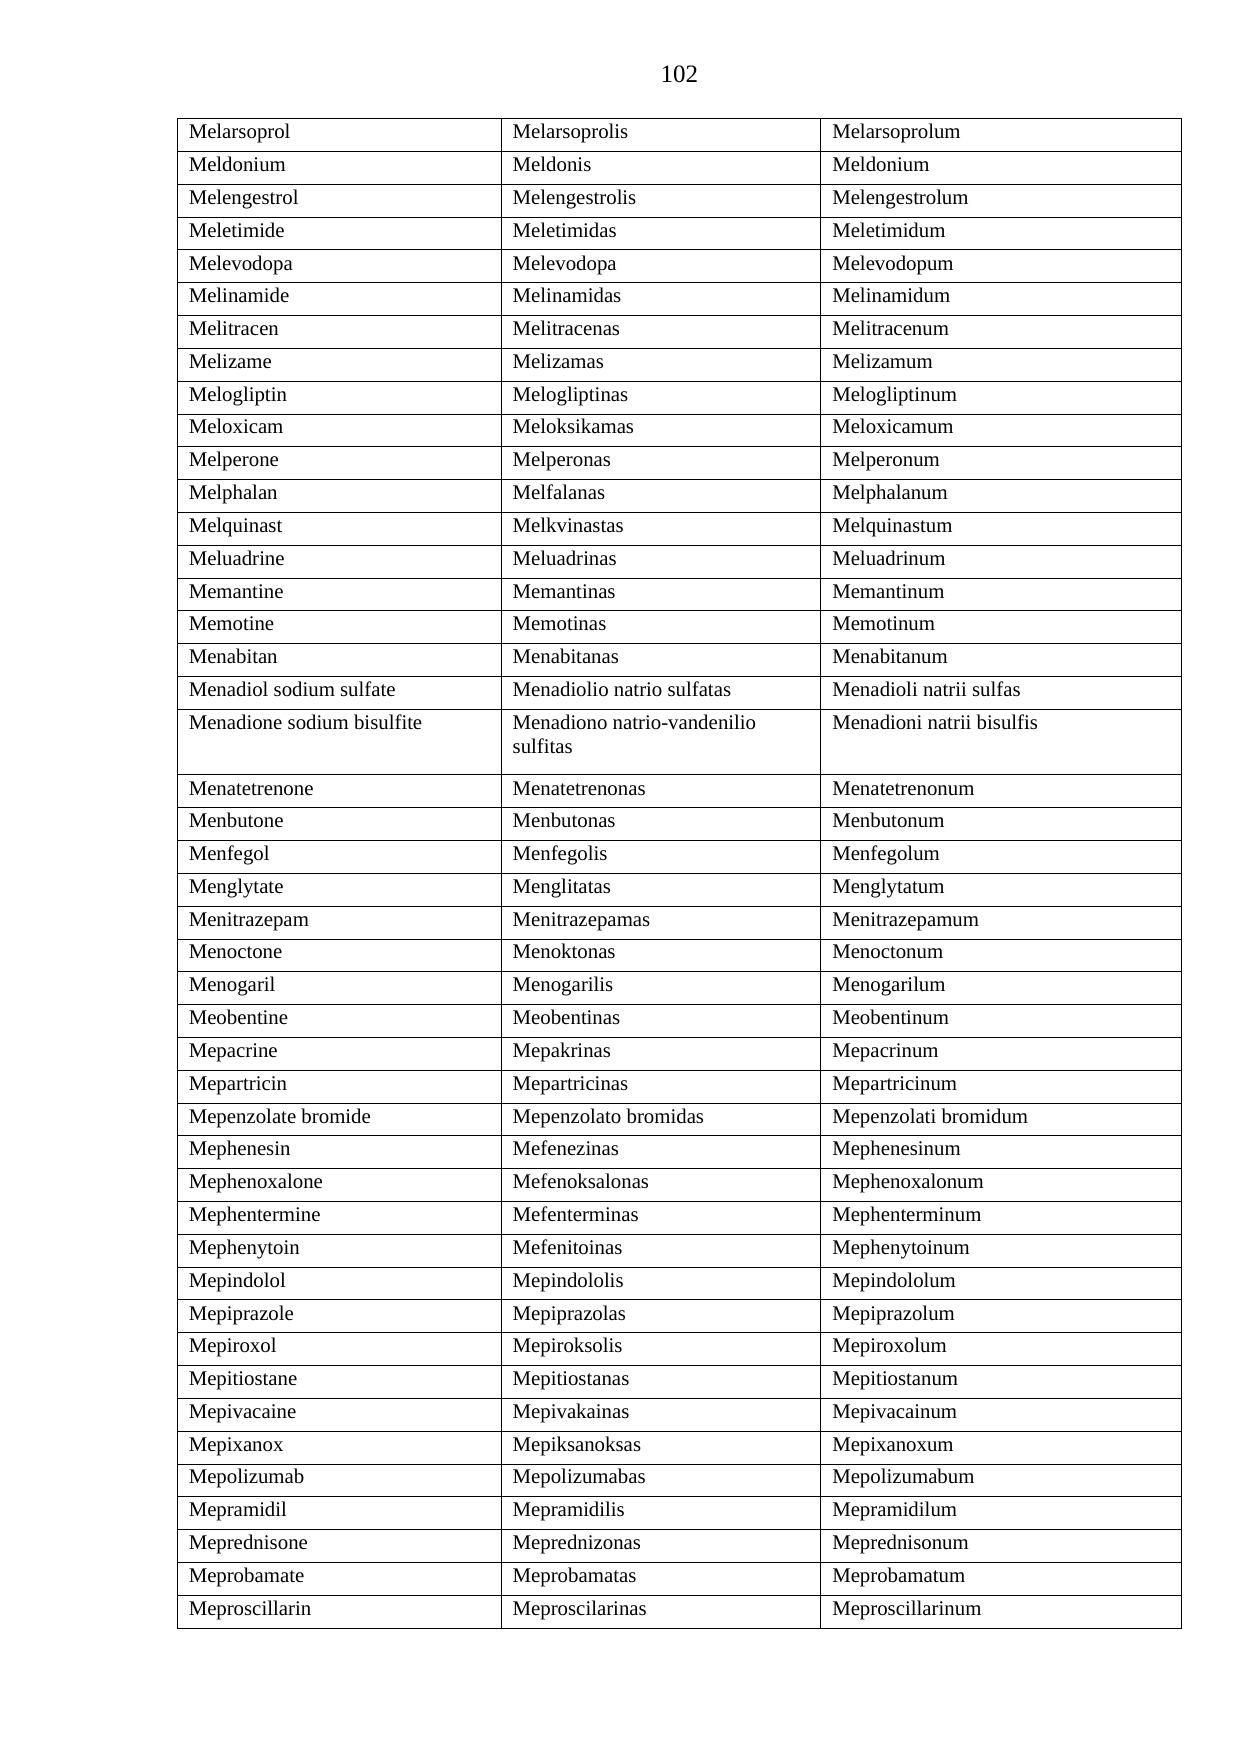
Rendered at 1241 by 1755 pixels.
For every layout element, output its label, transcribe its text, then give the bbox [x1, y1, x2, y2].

table_cell Menbutonum [821, 808, 1181, 840]
table_cell Memantine [178, 579, 501, 610]
table_cell Menbutone [178, 808, 501, 840]
table_cell Meluadrinum [821, 546, 1181, 577]
table_cell Melperone [178, 447, 501, 479]
table_cell Melinamide [178, 283, 501, 315]
table_cell Mepiroxol [178, 1333, 501, 1365]
table_cell Melogliptinum [821, 382, 1181, 413]
table_cell Melogliptinas [502, 382, 820, 413]
table_cell Menglytatum [821, 874, 1181, 906]
table_cell Mepivakainas [502, 1399, 820, 1431]
table_cell Menatetrenone [178, 775, 501, 807]
table_cell Mefenterminas [502, 1202, 820, 1234]
table_cell Meloxicamum [821, 415, 1181, 446]
table_cell Mepivacaine [178, 1399, 501, 1431]
table_cell Mephenterminum [821, 1202, 1181, 1234]
table_cell Mepindolol [178, 1268, 501, 1299]
table_cell Melarsoprolis [502, 119, 820, 151]
table_cell Melitracenum [821, 316, 1181, 348]
table_cell Mephentermine [178, 1202, 501, 1234]
table_cell Meloxicam [178, 415, 501, 446]
table_cell Meprednizonas [502, 1530, 820, 1562]
table_cell Mepartricinum [821, 1071, 1181, 1102]
table_cell Meloksikamas [502, 415, 820, 446]
table_cell Menadiono natrio-vandenilio sulfitas [502, 710, 820, 774]
table_cell Melquinast [178, 513, 501, 545]
table_cell Mepiprazole [178, 1300, 501, 1332]
table_cell Melinamidum [821, 283, 1181, 315]
table_cell Melarsoprol [178, 119, 501, 151]
table_cell Mepenzolato bromidas [502, 1104, 820, 1135]
table_cell Memotinum [821, 611, 1181, 643]
table_cell Mepenzolati bromidum [821, 1104, 1181, 1135]
table_cell Melphalanum [821, 480, 1181, 512]
table_cell Mepiprazolas [502, 1300, 820, 1332]
table_cell Mepartricin [178, 1071, 501, 1102]
table_cell Mepindololum [821, 1268, 1181, 1299]
table_cell Melphalan [178, 480, 501, 512]
table_cell Mepivacainum [821, 1399, 1181, 1431]
table_cell Memantinum [821, 579, 1181, 610]
table_cell Meldonis [502, 152, 820, 184]
table_cell Menoctonum [821, 940, 1181, 971]
table_cell Meobentinum [821, 1005, 1181, 1037]
table_cell Mepramidilis [502, 1497, 820, 1529]
table_cell Mepixanox [178, 1432, 501, 1463]
table_cell Menoktonas [502, 940, 820, 971]
table_cell Meproscillarinum [821, 1596, 1181, 1627]
table_cell Menglitatas [502, 874, 820, 906]
table_cell Meldonium [821, 152, 1181, 184]
table_cell Melevodopum [821, 250, 1181, 282]
table_cell Mepolizumab [178, 1465, 501, 1496]
table_cell Mephenytoin [178, 1235, 501, 1267]
table_cell Meldonium [178, 152, 501, 184]
table_cell Menadiol sodium sulfate [178, 677, 501, 709]
table_cell Melperonum [821, 447, 1181, 479]
table_cell Meprobamate [178, 1563, 501, 1595]
table_cell Mephenoxalonum [821, 1169, 1181, 1201]
table_cell Menadioli natrii sulfas [821, 677, 1181, 709]
table_cell Menogarilum [821, 972, 1181, 1004]
table_cell Menglytate [178, 874, 501, 906]
table_cell Melevodopa [178, 250, 501, 282]
table_cell Melevodopa [502, 250, 820, 282]
table_cell Memantinas [502, 579, 820, 610]
table_cell Mephenytoinum [821, 1235, 1181, 1267]
table_cell Melizame [178, 349, 501, 381]
table_cell Mephenesin [178, 1136, 501, 1168]
table_cell Mepolizumabas [502, 1465, 820, 1496]
table_cell Melitracenas [502, 316, 820, 348]
table_cell Menitrazepamas [502, 907, 820, 938]
table_cell Menfegolis [502, 841, 820, 873]
table_cell Meproscilarinas [502, 1596, 820, 1627]
table_cell Meprednisonum [821, 1530, 1181, 1562]
table_cell Mefenitoinas [502, 1235, 820, 1267]
table_cell Mepindololis [502, 1268, 820, 1299]
table_cell Mepitiostane [178, 1366, 501, 1398]
table_cell Mepramidil [178, 1497, 501, 1529]
table_cell Melfalanas [502, 480, 820, 512]
table_cell Menbutonas [502, 808, 820, 840]
table_cell Menoctone [178, 940, 501, 971]
table_cell Menogarilis [502, 972, 820, 1004]
table_cell Mepiksanoksas [502, 1432, 820, 1463]
table_cell Melizamum [821, 349, 1181, 381]
table_cell Mepacrinum [821, 1038, 1181, 1070]
table_cell Meletimidum [821, 218, 1181, 249]
table_cell Melperonas [502, 447, 820, 479]
table_cell Mephenoxalone [178, 1169, 501, 1201]
table_cell Meletimide [178, 218, 501, 249]
table_cell Menogaril [178, 972, 501, 1004]
table_cell Mepramidilum [821, 1497, 1181, 1529]
table_cell Melinamidas [502, 283, 820, 315]
table_cell Mepiprazolum [821, 1300, 1181, 1332]
table_cell Menitrazepam [178, 907, 501, 938]
table_cell Mepitiostanum [821, 1366, 1181, 1398]
table_cell Memotinas [502, 611, 820, 643]
table_cell Menfegolum [821, 841, 1181, 873]
table_cell Melizamas [502, 349, 820, 381]
table_cell Meobentine [178, 1005, 501, 1037]
table_cell Meprobamatas [502, 1563, 820, 1595]
table_cell Melengestrolis [502, 185, 820, 217]
table_cell Mepartricinas [502, 1071, 820, 1102]
table_cell Mepakrinas [502, 1038, 820, 1070]
table_cell Mefenoksalonas [502, 1169, 820, 1201]
table_cell Meprednisone [178, 1530, 501, 1562]
table_cell Melogliptin [178, 382, 501, 413]
table_cell Mepiroksolis [502, 1333, 820, 1365]
table_cell Menitrazepamum [821, 907, 1181, 938]
table_cell Menatetrenonum [821, 775, 1181, 807]
table_cell Melengestrolum [821, 185, 1181, 217]
table_cell Meproscillarin [178, 1596, 501, 1627]
table_cell Menadioni natrii bisulfis [821, 710, 1181, 774]
table_cell Menfegol [178, 841, 501, 873]
table_cell Mepolizumabum [821, 1465, 1181, 1496]
table_cell Melkvinastas [502, 513, 820, 545]
table_cell Mefenezinas [502, 1136, 820, 1168]
table_cell Mepixanoxum [821, 1432, 1181, 1463]
table_cell Melarsoprolum [821, 119, 1181, 151]
table_cell Meprobamatum [821, 1563, 1181, 1595]
table_cell Meluadrinas [502, 546, 820, 577]
table_cell Menabitanum [821, 644, 1181, 676]
table_cell Menadione sodium bisulfite [178, 710, 501, 774]
table_cell Menabitan [178, 644, 501, 676]
table_cell Melquinastum [821, 513, 1181, 545]
table_cell Mepitiostanas [502, 1366, 820, 1398]
table_cell Melengestrol [178, 185, 501, 217]
table_cell Melitracen [178, 316, 501, 348]
table_cell Mepiroxolum [821, 1333, 1181, 1365]
table_cell Menadiolio natrio sulfatas [502, 677, 820, 709]
table_cell Meletimidas [502, 218, 820, 249]
table_cell Mepacrine [178, 1038, 501, 1070]
table_cell Memotine [178, 611, 501, 643]
table_cell Menatetrenonas [502, 775, 820, 807]
table_cell Mephenesinum [821, 1136, 1181, 1168]
table_cell Meobentinas [502, 1005, 820, 1037]
table_cell Mepenzolate bromide [178, 1104, 501, 1135]
table_cell Menabitanas [502, 644, 820, 676]
table_cell Meluadrine [178, 546, 501, 577]
